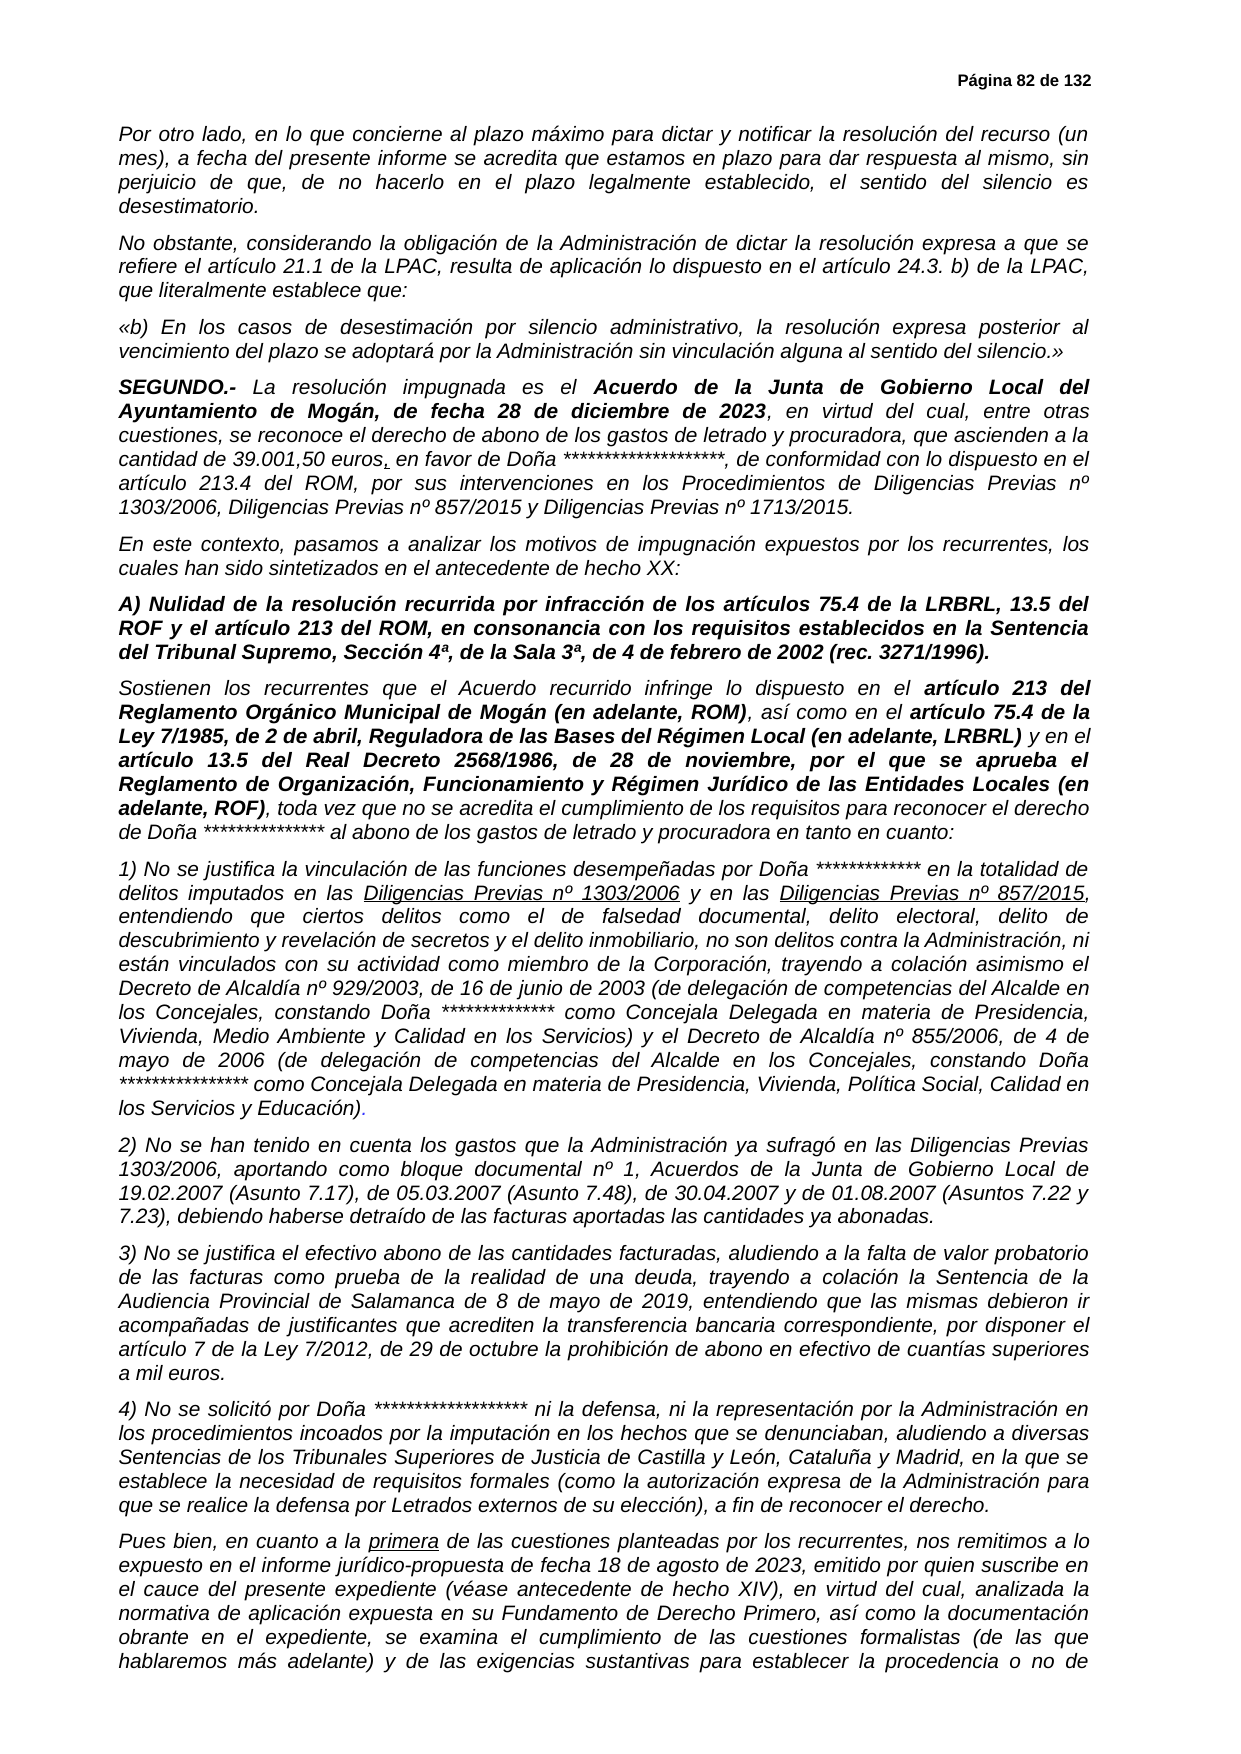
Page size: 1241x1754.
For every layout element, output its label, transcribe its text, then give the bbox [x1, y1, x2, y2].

text A) Nulidad de la resolución recurrida por infracción de los artículos 75.4 de la LRBRL, 13.5 del ROF y el artículo 213 del ROM, en consonancia con los requisitos establecidos en la Sentencia del Tribunal Supremo, Sección 4ª, de la Sala 3ª, de 4 de febrero de 2002 (rec. 3271/1996). [118, 592, 1092, 664]
text Por otro lado, en lo que concierne al plazo máximo para dictar y notificar la resolución del recurso (un mes), a fecha del presente informe se acredita que estamos en plazo para dar respuesta al mismo, sin perjuicio de que, de no hacerlo en el plazo legalmente establecido, el sentido del silencio es desestimatorio. [118, 122, 1092, 218]
text 3) No se justifica el efectivo abono de las cantidades facturadas, aludiendo a la falta de valor probatorio de las facturas como prueba de la realidad de una deuda, trayendo a colación la Sentencia de la Audiencia Provincial de Salamanca de 8 de mayo de 2019, entendiendo que las mismas debieron ir acompañadas de justificantes que acrediten la transferencia bancaria correspondiente, por disponer el artículo 7 de la Ley 7/2012, de 29 de octubre la prohibición de abono en efectivo de cuantías superiores a mil euros. [118, 1241, 1092, 1384]
text Pues bien, en cuanto a la primera de las cuestiones planteadas por los recurrentes, nos remitimos a lo expuesto en el informe jurídico-propuesta de fecha 18 de agosto de 2023, emitido por quien suscribe en el cauce del presente expediente (véase antecedente de hecho XIV), en virtud del cual, analizada la normativa de aplicación expuesta en su Fundamento de Derecho Primero, así como la documentación obrante en el expediente, se examina el cumplimiento de las cuestiones formalistas (de las que hablaremos más adelante) y de las exigencias sustantivas para establecer la procedencia o no de [118, 1529, 1092, 1673]
text En este contexto, pasamos a analizar los motivos de impugnación expuestos por los recurrentes, los cuales han sido sintetizados en el antecedente de hecho XX: [118, 531, 1092, 579]
text No obstante, considerando la obligación de la Administración de dictar la resolución expresa a que se refiere el artículo 21.1 de la LPAC, resulta de aplicación lo dispuesto en el artículo 24.3. b) de la LPAC, que literalmente establece que: [118, 230, 1092, 302]
text 1) No se justifica la vinculación de las funciones desempeñadas por Doña ************* en la totalidad de delitos imputados en las Diligencias Previas nº 1303/2006 y en las Diligencias Previas nº 857/2015, entendiendo que ciertos delitos como el de falsedad documental, delito electoral, delito de descubrimiento y revelación de secretos y el delito inmobiliario, no son delitos contra la Administración, ni están vinculados con su actividad como miembro de la Corporación, trayendo a colación asimismo el Decreto de Alcaldía nº 929/2003, de 16 de junio de 2003 (de delegación de competencias del Alcalde en los Concejales, constando Doña ************** como Concejala Delegada en materia de Presidencia, Vivienda, Medio Ambiente y Calidad en los Servicios) y el Decreto de Alcaldía nº 855/2006, de 4 de mayo de 2006 (de delegación de competencias del Alcalde en los Concejales, constando Doña **************** como Concejala Delegada en materia de Presidencia, Vivienda, Política Social, Calidad en los Servicios y Educación). [118, 856, 1092, 1120]
text «b) En los casos de desestimación por silencio administrativo, la resolución expresa posterior al vencimiento del plazo se adoptará por la Administración sin vinculación alguna al sentido del silencio.» [118, 315, 1092, 363]
text SEGUNDO.- La resolución impugnada es el Acuerdo de la Junta de Gobierno Local del Ayuntamiento de Mogán, de fecha 28 de diciembre de 2023, en virtud del cual, entre otras cuestiones, se reconoce el derecho de abono de los gastos de letrado y procuradora, que ascienden a la cantidad de 39.001,50 euros, en favor de Doña ********************, de conformidad con lo dispuesto en el artículo 213.4 del ROM, por sus intervenciones en los Procedimientos de Diligencias Previas nº 1303/2006, Diligencias Previas nº 857/2015 y Diligencias Previas nº 1713/2015. [118, 375, 1092, 519]
text Sostienen los recurrentes que el Acuerdo recurrido infringe lo dispuesto en el artículo 213 del Reglamento Orgánico Municipal de Mogán (en adelante, ROM), así como en el artículo 75.4 de la Ley 7/1985, de 2 de abril, Reguladora de las Bases del Régimen Local (en adelante, LRBRL) y en el artículo 13.5 del Real Decreto 2568/1986, de 28 de noviembre, por el que se aprueba el Reglamento de Organización, Funcionamiento y Régimen Jurídico de las Entidades Locales (en adelante, ROF), toda vez que no se acredita el cumplimiento de los requisitos para reconocer el derecho de Doña *************** al abono de los gastos de letrado y procuradora en tanto en cuanto: [118, 676, 1092, 844]
text 2) No se han tenido en cuenta los gastos que la Administración ya sufragó en las Diligencias Previas 1303/2006, aportando como bloque documental nº 1, Acuerdos de la Junta de Gobierno Local de 19.02.2007 (Asunto 7.17), de 05.03.2007 (Asunto 7.48), de 30.04.2007 y de 01.08.2007 (Asuntos 7.22 y 7.23), debiendo haberse detraído de las facturas aportadas las cantidades ya abonadas. [118, 1132, 1092, 1228]
text 4) No se solicitó por Doña ******************* ni la defensa, ni la representación por la Administración en los procedimientos incoados por la imputación en los hechos que se denunciaban, aludiendo a diversas Sentencias de los Tribunales Superiores de Justicia de Castilla y León, Cataluña y Madrid, en la que se establece la necesidad de requisitos formales (como la autorización expresa de la Administración para que se realice la defensa por Letrados externos de su elección), a fin de reconocer el derecho. [118, 1397, 1092, 1517]
